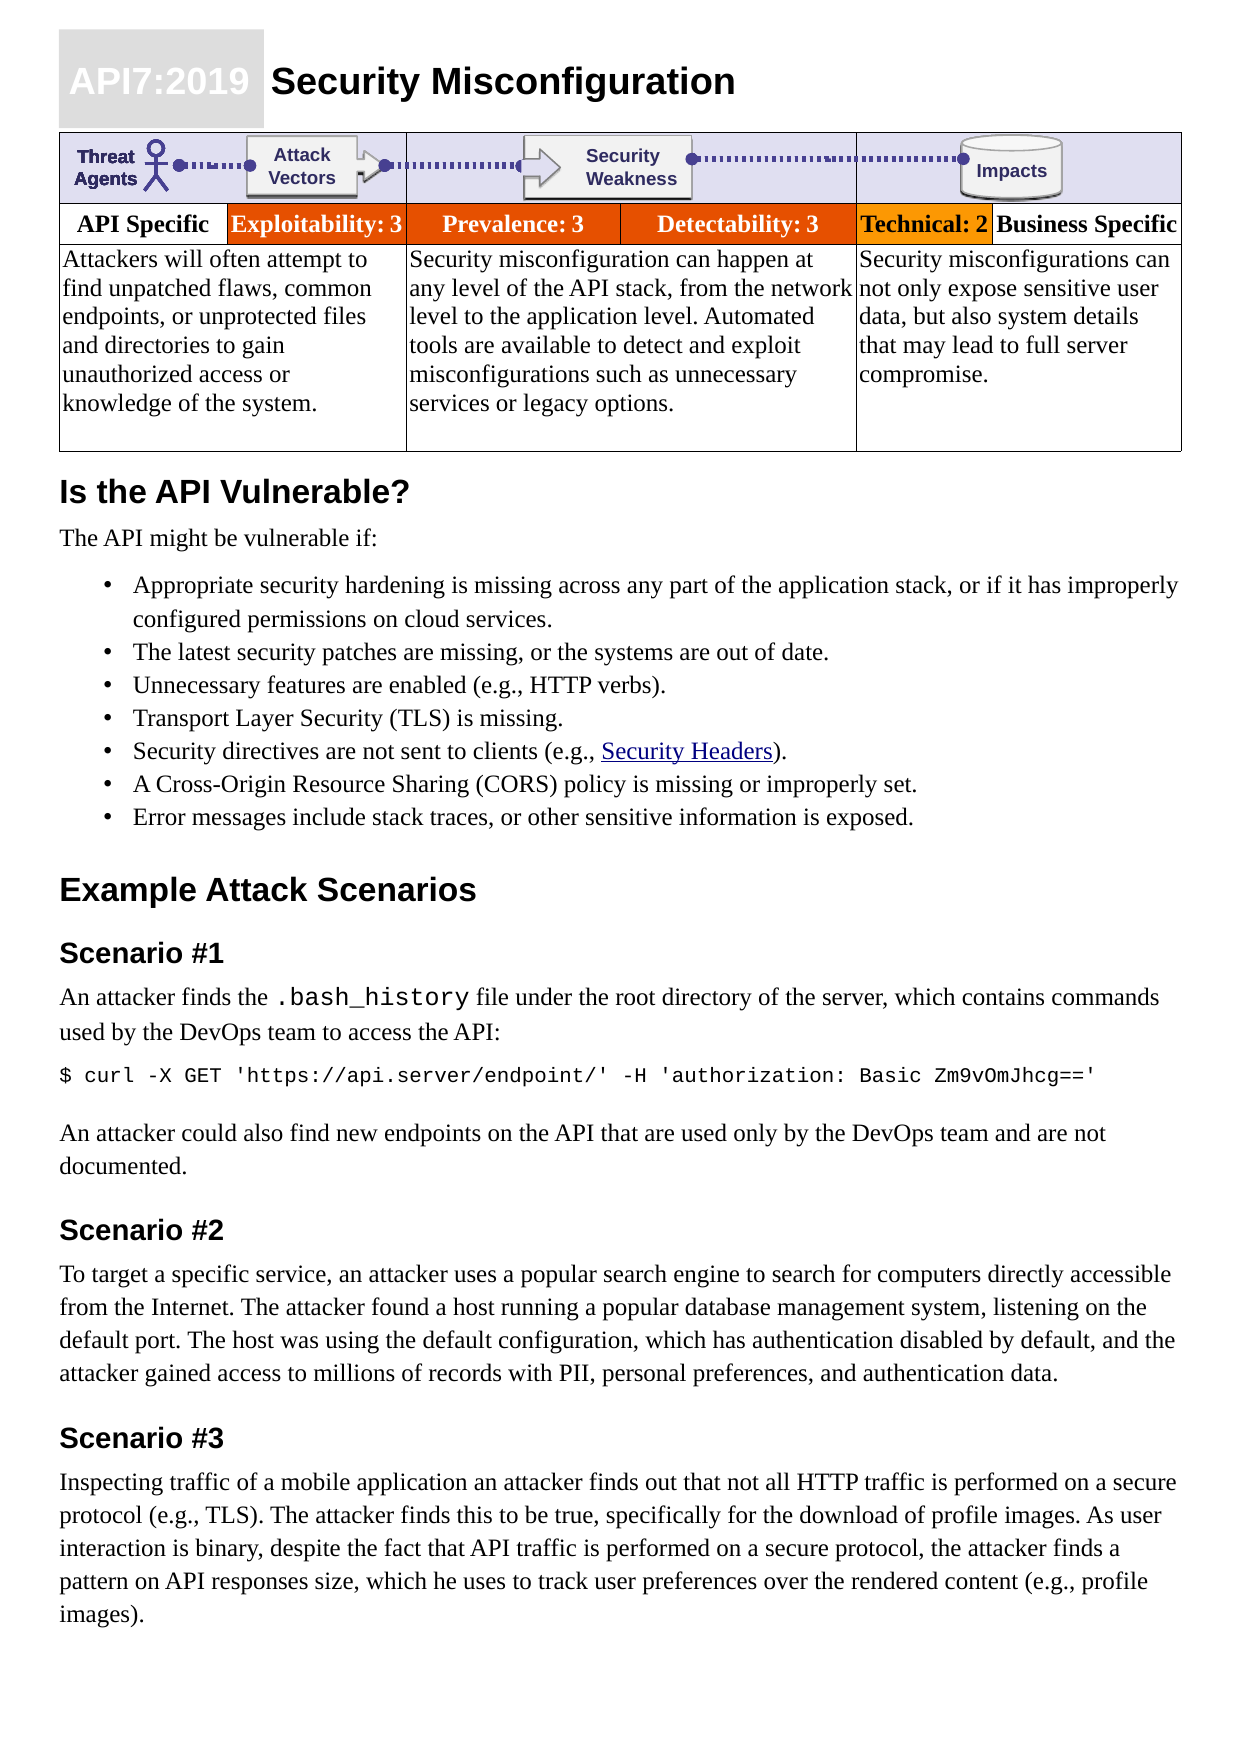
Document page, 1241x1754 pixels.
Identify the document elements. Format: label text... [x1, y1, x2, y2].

text The API might be vulnerable if: [59, 523, 1181, 552]
table_header [857, 133, 992, 203]
table_header [407, 133, 620, 203]
list The latest security patches are missing, or the systems are out of date. [103, 637, 1181, 665]
table_cell Technical: 2 [857, 204, 992, 244]
table_cell Business Specific [993, 204, 1181, 244]
table_cell Detectability: 3 [621, 204, 856, 244]
table_header [620, 133, 856, 203]
list Security directives are not sent to clients (e.g., Security Headers). [103, 736, 1181, 764]
table_cell Prevalence: 3 [407, 204, 620, 244]
text An attacker could also find new endpoints on the API that are used only by the DevOps team and are not documented. [59, 1118, 1181, 1180]
table_cell Security misconfiguration can happen at any level of the API stack, from the network level to the application level. Automated tools are available to detect and exploit misconfigurations such as unnecessary services or legacy options. [407, 245, 856, 451]
subtitle Scenario #2 [59, 1213, 1181, 1247]
table_cell API Specific [60, 204, 227, 244]
subtitle Scenario #3 [59, 1421, 1181, 1454]
text Inspecting traffic of a mobile application an attacker finds out that not all HTTP traffic is performed on a secure protocol (e.g., TLS). The attacker finds this to be true, specifically for the download of profile images. As user interaction is binary, despite the fact that API traffic is performed on a secure protocol, the attacker finds a pattern on API responses size, which he uses to track user preferences over the rendered content (e.g., profile images). [59, 1467, 1181, 1628]
list Transport Layer Security (TLS) is missing. [103, 703, 1181, 731]
table_header [60, 133, 227, 203]
text To target a specific service, an attacker uses a popular search engine to search for computers directly accessible from the Internet. The attacker found a host running a popular database management system, listening on the default port. The host was using the default configuration, which has authentication disabled by default, and the attacker gained access to millions of records with PII, personal preferences, and authentication data. [59, 1259, 1181, 1387]
subtitle Is the API Vulnerable? [59, 472, 1181, 511]
list Appropriate security hardening is missing across any part of the application stack, or if it has improperly configured permissions on cloud services. [103, 571, 1181, 632]
table_cell Exploitability: 3 [228, 204, 406, 244]
list Unnecessary features are enabled (e.g., HTTP verbs). [103, 670, 1181, 698]
table_cell Security misconfigurations can not only expose sensitive user data, but also system details that may lead to full server compromise. [857, 245, 1181, 451]
text $ curl -X GET 'https://api.server/endpoint/' -H 'authorization: Basic Zm9vOmJhcg==' [59, 1065, 1181, 1088]
text An attacker finds the .bash_history file under the root directory of the server, which contains commands used by the DevOps team to access the API: [59, 982, 1181, 1046]
subtitle Example Attack Scenarios [59, 870, 1181, 909]
list Error messages include stack traces, or other sensitive information is exposed. [103, 802, 1181, 831]
table_header [227, 133, 406, 203]
list A Cross-Origin Resource Sharing (CORS) policy is missing or improperly set. [103, 769, 1181, 797]
table_cell Attackers will often attempt to find unpatched flaws, common endpoints, or unprotected files and directories to gain unauthorized access or knowledge of the system. [60, 245, 406, 451]
table_header [992, 133, 1181, 203]
subtitle Scenario #1 [59, 936, 1181, 970]
